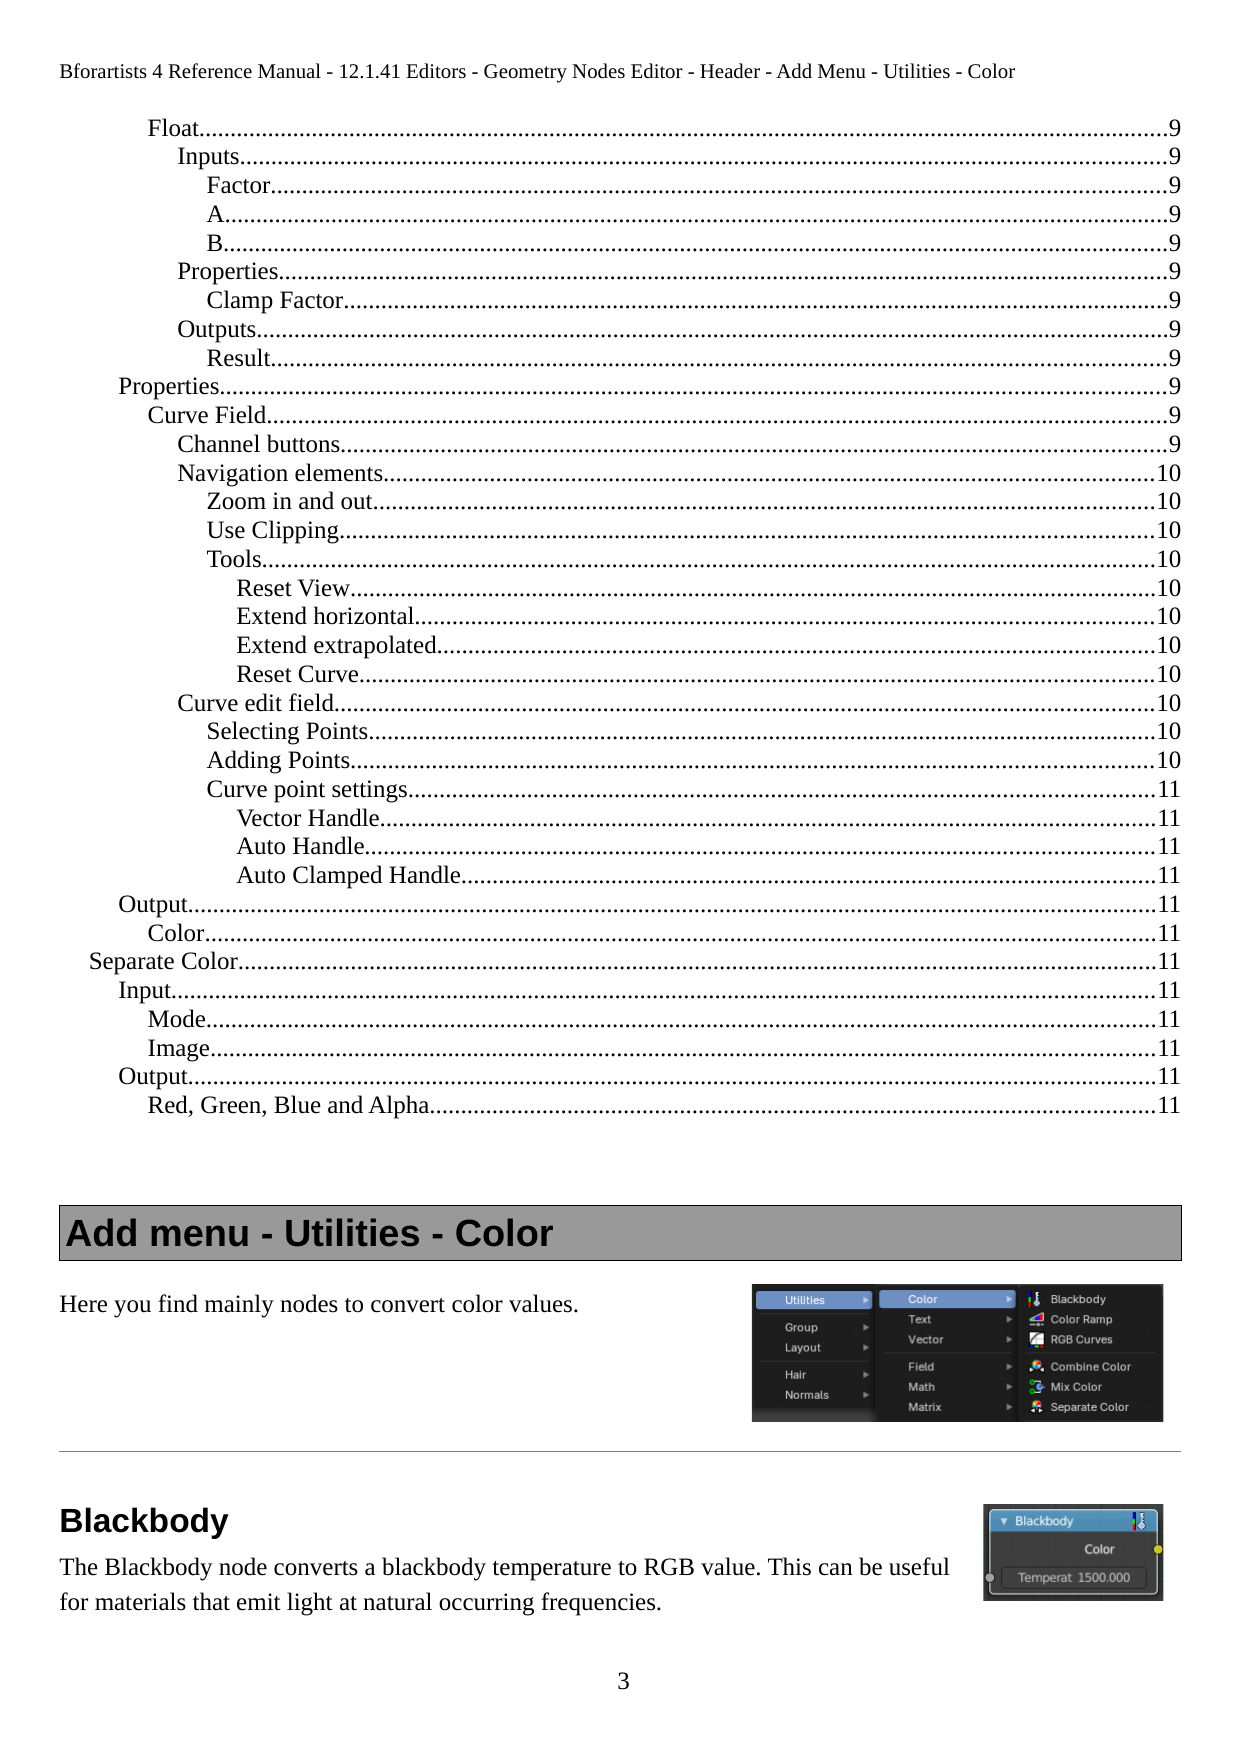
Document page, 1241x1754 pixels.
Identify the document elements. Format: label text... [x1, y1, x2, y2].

text Red, Green, Blue and Alpha 11 [147, 1090, 1181, 1119]
text Vector Handle 11 [236, 803, 1181, 831]
text Factor 9 [206, 170, 1181, 199]
text Properties 9 [118, 371, 1181, 400]
text Reset Curve 10 [236, 659, 1181, 688]
text Clamp Factor 9 [206, 285, 1181, 314]
text Extend extrapolated 10 [236, 630, 1181, 659]
text Zoom in and out 10 [206, 486, 1181, 515]
text Output 11 [118, 1061, 1181, 1090]
text Properties 9 [177, 256, 1181, 285]
text Color 11 [147, 918, 1181, 946]
text Extend horizontal 10 [236, 601, 1181, 630]
text Float 9 [147, 113, 1181, 141]
text Input 11 [118, 975, 1181, 1004]
text Adding Points 10 [206, 745, 1181, 774]
text Curve Field 9 [147, 400, 1181, 429]
text Curve point settings 11 [206, 774, 1181, 803]
text Outputs 9 [177, 314, 1181, 343]
text Navigation elements 10 [177, 458, 1181, 486]
text Result 9 [206, 343, 1181, 371]
text Tools 10 [206, 544, 1181, 573]
text Selecting Points 10 [206, 716, 1181, 745]
text Use Clipping 10 [206, 515, 1181, 544]
text Separate Color 11 [88, 946, 1181, 975]
text Inputs 9 [177, 141, 1181, 170]
text A 9 [206, 199, 1181, 228]
picture [983, 1504, 1164, 1601]
text Reset View 10 [236, 573, 1181, 601]
text The Blackbody node converts a blackbody temperature to RGB value. This can be useful for materials that emit light at natural occurring frequencies. [59, 1552, 1181, 1616]
text B 9 [206, 228, 1181, 256]
text Here you find mainly nodes to convert color values. [59, 1289, 751, 1318]
text Auto Clamped Handle 11 [236, 860, 1181, 889]
subtitle Blackbody [59, 1501, 1181, 1540]
text Auto Handle 11 [236, 831, 1181, 860]
text Image 11 [147, 1033, 1181, 1061]
text Curve edit field 10 [177, 688, 1181, 716]
table_header Add menu - Utilities - Color [60, 1206, 1181, 1260]
text Channel buttons 9 [177, 429, 1181, 458]
text Output 11 [118, 889, 1181, 918]
text Mode 11 [147, 1004, 1181, 1033]
picture [751, 1284, 1164, 1422]
